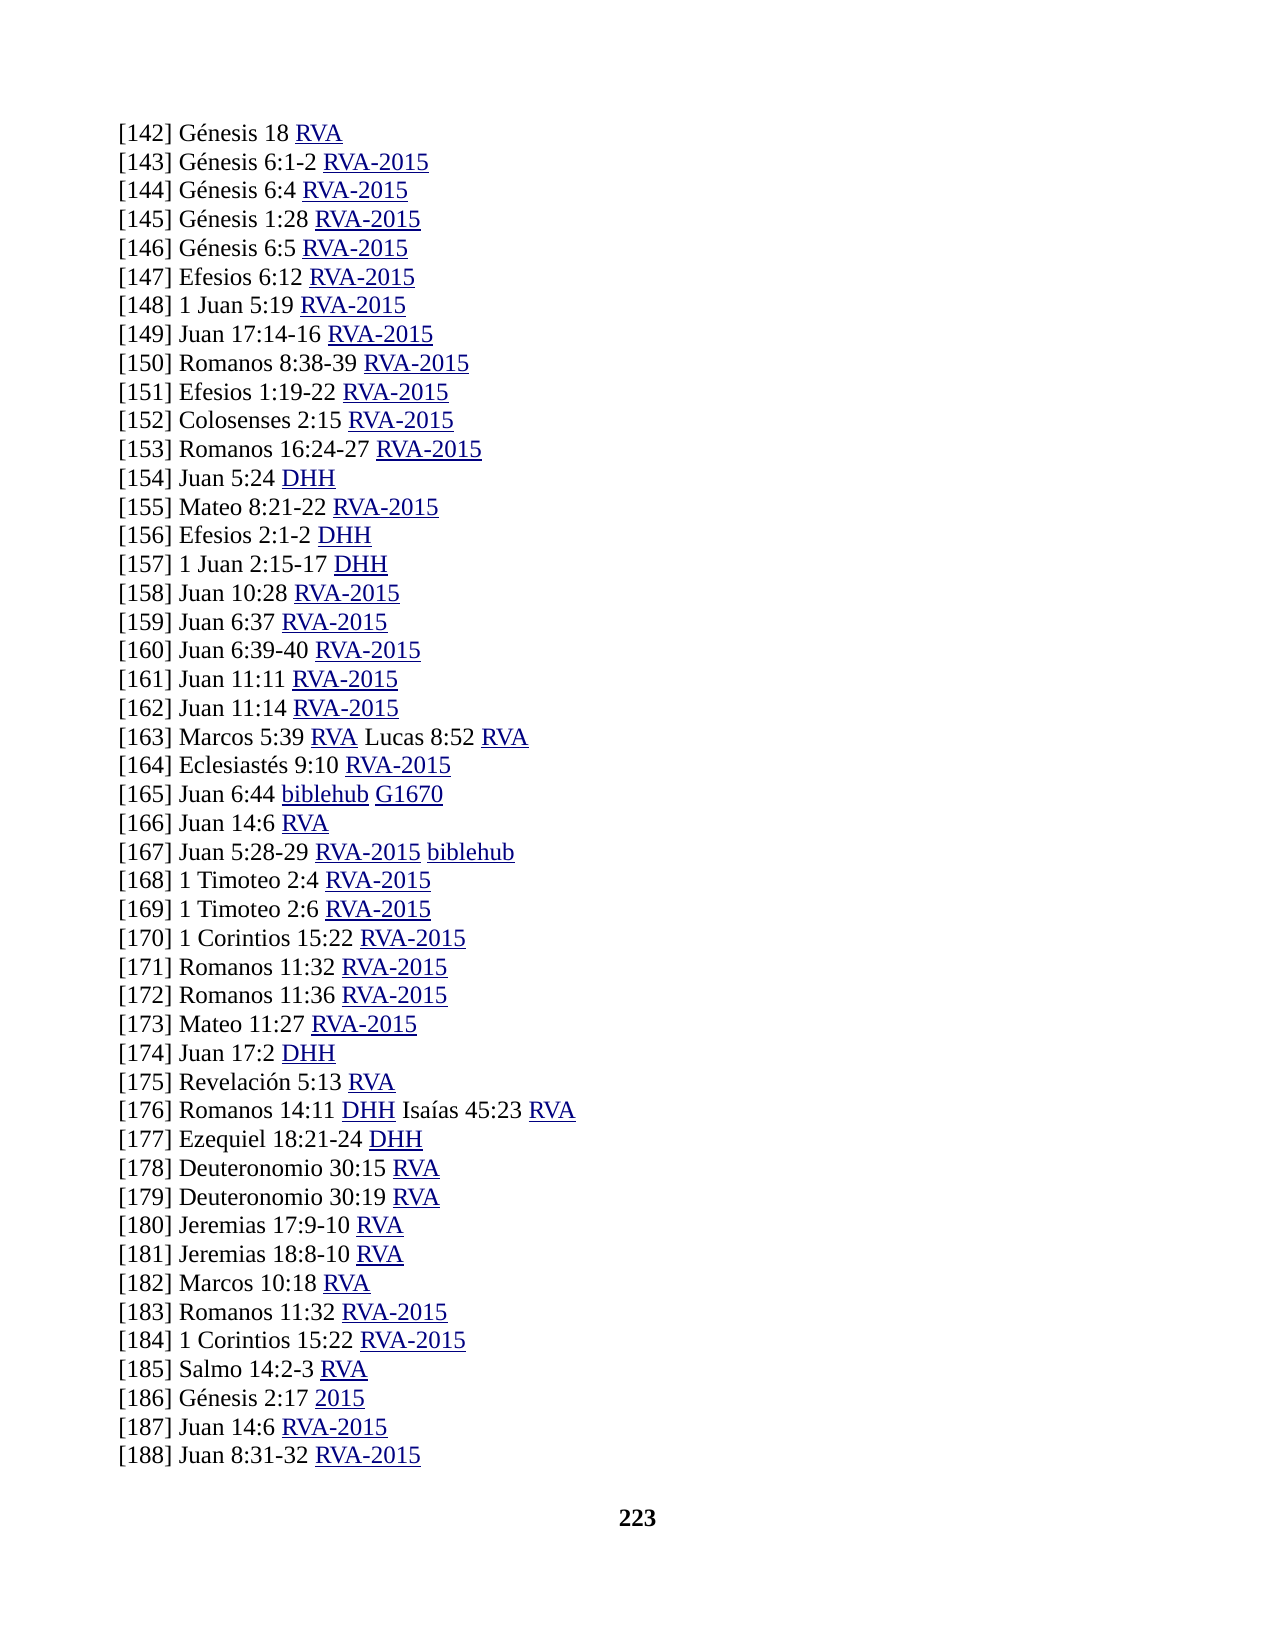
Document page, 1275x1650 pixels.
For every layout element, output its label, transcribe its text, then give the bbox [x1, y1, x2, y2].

text Juan 8:31-32 RVA-2015 [118, 1441, 1157, 1469]
text Génesis 2:17 2015 [118, 1383, 1157, 1412]
text Juan 6:37 RVA-2015 [118, 607, 1157, 636]
text Juan 11:11 RVA-2015 [118, 664, 1157, 693]
text Juan 14:6 RVA-2015 [118, 1412, 1157, 1441]
text Deuteronomio 30:19 RVA [118, 1182, 1157, 1211]
text Juan 14:6 RVA [118, 808, 1157, 837]
text Mateo 11:27 RVA-2015 [118, 1009, 1157, 1038]
text Juan 11:14 RVA-2015 [118, 693, 1157, 722]
text Marcos 10:18 RVA [118, 1268, 1157, 1297]
text Eclesiastés 9:10 RVA-2015 [118, 751, 1157, 779]
text Deuteronomio 30:15 RVA [118, 1153, 1157, 1182]
text Romanos 11:32 RVA-2015 [118, 952, 1157, 981]
text Efesios 6:12 RVA-2015 [118, 262, 1157, 291]
text 1 Corintios 15:22 RVA-2015 [118, 923, 1157, 952]
text Juan 10:28 RVA-2015 [118, 578, 1157, 607]
text 1 Timoteo 2:4 RVA-2015 [118, 866, 1157, 894]
text Efesios 2:1-2 DHH [118, 521, 1157, 549]
text Salmo 14:2-3 RVA [118, 1354, 1157, 1383]
text 1 Juan 2:15-17 DHH [118, 549, 1157, 578]
text Jeremias 18:8-10 RVA [118, 1239, 1157, 1268]
text Jeremias 17:9-10 RVA [118, 1211, 1157, 1239]
text Génesis 6:5 RVA-2015 [118, 233, 1157, 262]
text Romanos 14:11 DHH Isaías 45:23 RVA [118, 1096, 1157, 1124]
text Juan 6:44 biblehub G1670 [118, 779, 1157, 808]
text Ezequiel 18:21-24 DHH [118, 1124, 1157, 1153]
text 1 Juan 5:19 RVA-2015 [118, 291, 1157, 319]
text Génesis 1:28 RVA-2015 [118, 204, 1157, 233]
text Romanos 8:38-39 RVA-2015 [118, 348, 1157, 377]
text Génesis 6:4 RVA-2015 [118, 176, 1157, 204]
text Marcos 5:39 RVA Lucas 8:52 RVA [118, 722, 1157, 751]
text Juan 17:2 DHH [118, 1038, 1157, 1067]
text Romanos 11:36 RVA-2015 [118, 981, 1157, 1009]
text Romanos 11:32 RVA-2015 [118, 1297, 1157, 1326]
text Juan 5:24 DHH [118, 463, 1157, 492]
text Juan 17:14-16 RVA-2015 [118, 319, 1157, 348]
text Génesis 6:1-2 RVA-2015 [118, 147, 1157, 176]
text Efesios 1:19-22 RVA-2015 [118, 377, 1157, 406]
text Colosenses 2:15 RVA-2015 [118, 406, 1157, 434]
text Juan 5:28-29 RVA-2015 biblehub [118, 837, 1157, 866]
text Revelación 5:13 RVA [118, 1067, 1157, 1096]
text 1 Corintios 15:22 RVA-2015 [118, 1326, 1157, 1354]
text 1 Timoteo 2:6 RVA-2015 [118, 894, 1157, 923]
text Mateo 8:21-22 RVA-2015 [118, 492, 1157, 521]
text Génesis 18 RVA [118, 118, 1157, 147]
text Juan 6:39-40 RVA-2015 [118, 636, 1157, 664]
text Romanos 16:24-27 RVA-2015 [118, 434, 1157, 463]
